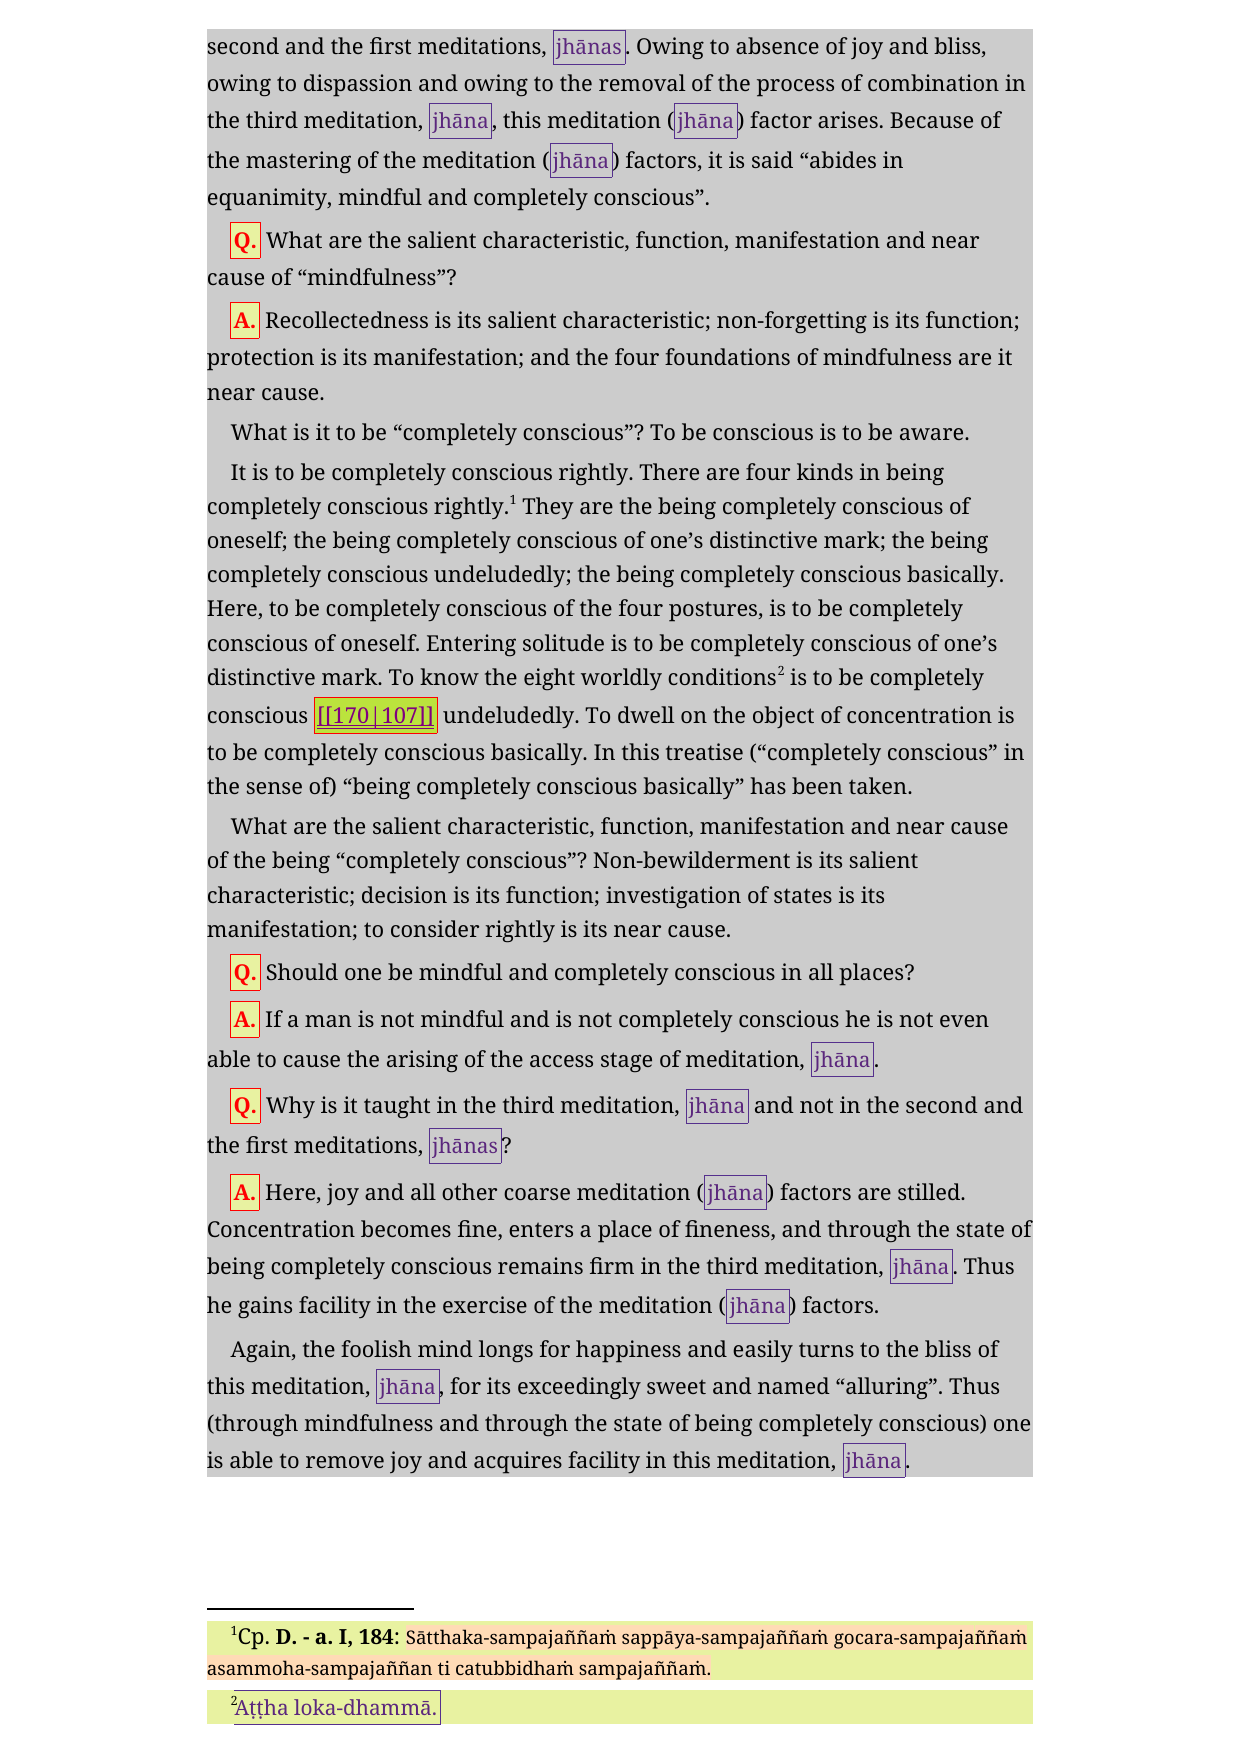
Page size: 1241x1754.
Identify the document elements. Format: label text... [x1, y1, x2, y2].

text What are the salient characteristic, function, manifestation and near cause of the being “completely conscious”? Non-bewilderment is its salient characteristic; decision is its function; investigation of states is its manifestation; to consider rightly is its near cause. [207, 811, 1033, 943]
text It is to be completely conscious rightly. There are four kinds in being completely conscious rightly. They are the being completely conscious of oneself; the being completely conscious of one’s distinctive mark; the being completely conscious undeludedly; the being completely conscious basically. Here, to be completely conscious of the four postures, is to be completely conscious of oneself. Entering solitude is to be completely conscious of one’s distinctive mark. To know the eight worldly conditions is to be completely conscious [[170|107]] undeludedly. To dwell on the object of concentration is to be completely conscious basically. In this treatise (“completely conscious” in the sense of) “being completely conscious basically” has been taken. [207, 457, 1033, 801]
text Q. Why is it taught in the third meditation, jhāna and not in the second and the first meditations, jhānas? [207, 1087, 1033, 1163]
text A. Recollectedness is its salient characteristic; non-forgetting is its function; protection is its manifestation; and the four foundations of mindfulness are it near cause. [207, 302, 1033, 406]
text Again, the foolish mind longs for happiness and easily turns to the bliss of this meditation, jhāna, for its exceedingly sweet and named “alluring”. Thus (through mindfulness and through the state of being completely conscious) one is able to remove joy and acquires facility in this meditation, jhāna. [207, 1334, 1033, 1477]
text Q. Should one be mindful and completely conscious in all places? [261, 954, 1033, 990]
text [441, 1690, 1033, 1724]
text Aṭṭha loka-dhammā. [207, 1690, 440, 1724]
text Cp. D. - a. I, 184: Sātthaka-sampajaññaṁ sappāya-sampajaññaṁ gocara-sampajaññaṁ asammoha-sampajaññan ti catubbidhaṁ sampajaññaṁ. [207, 1621, 1033, 1680]
text A. Here, joy and all other coarse meditation (jhāna) factors are stilled. Concentration becomes fine, enters a place of fineness, and through the state of being completely conscious remains firm in the third meditation, jhāna. Thus he gains facility in the exercise of the meditation (jhāna) factors. [207, 1174, 1033, 1323]
text second and the first meditations, jhānas. Owing to absence of joy and bliss, owing to dispassion and owing to the removal of the process of combination in the third meditation, jhāna, this meditation (jhāna) factor arises. Because of the mastering of the meditation (jhāna) factors, it is said “abides in equanimity, mindful and completely conscious”. [207, 29, 1033, 211]
text Q. What are the salient characteristic, function, manifestation and near cause of “mindfulness”? [207, 222, 1033, 292]
text What is it to be “completely conscious”? To be conscious is to be aware. [207, 417, 1033, 446]
text A. If a man is not mindful and is not completely conscious he is not even able to cause the arising of the access stage of meditation, jhāna. [207, 1001, 1033, 1076]
